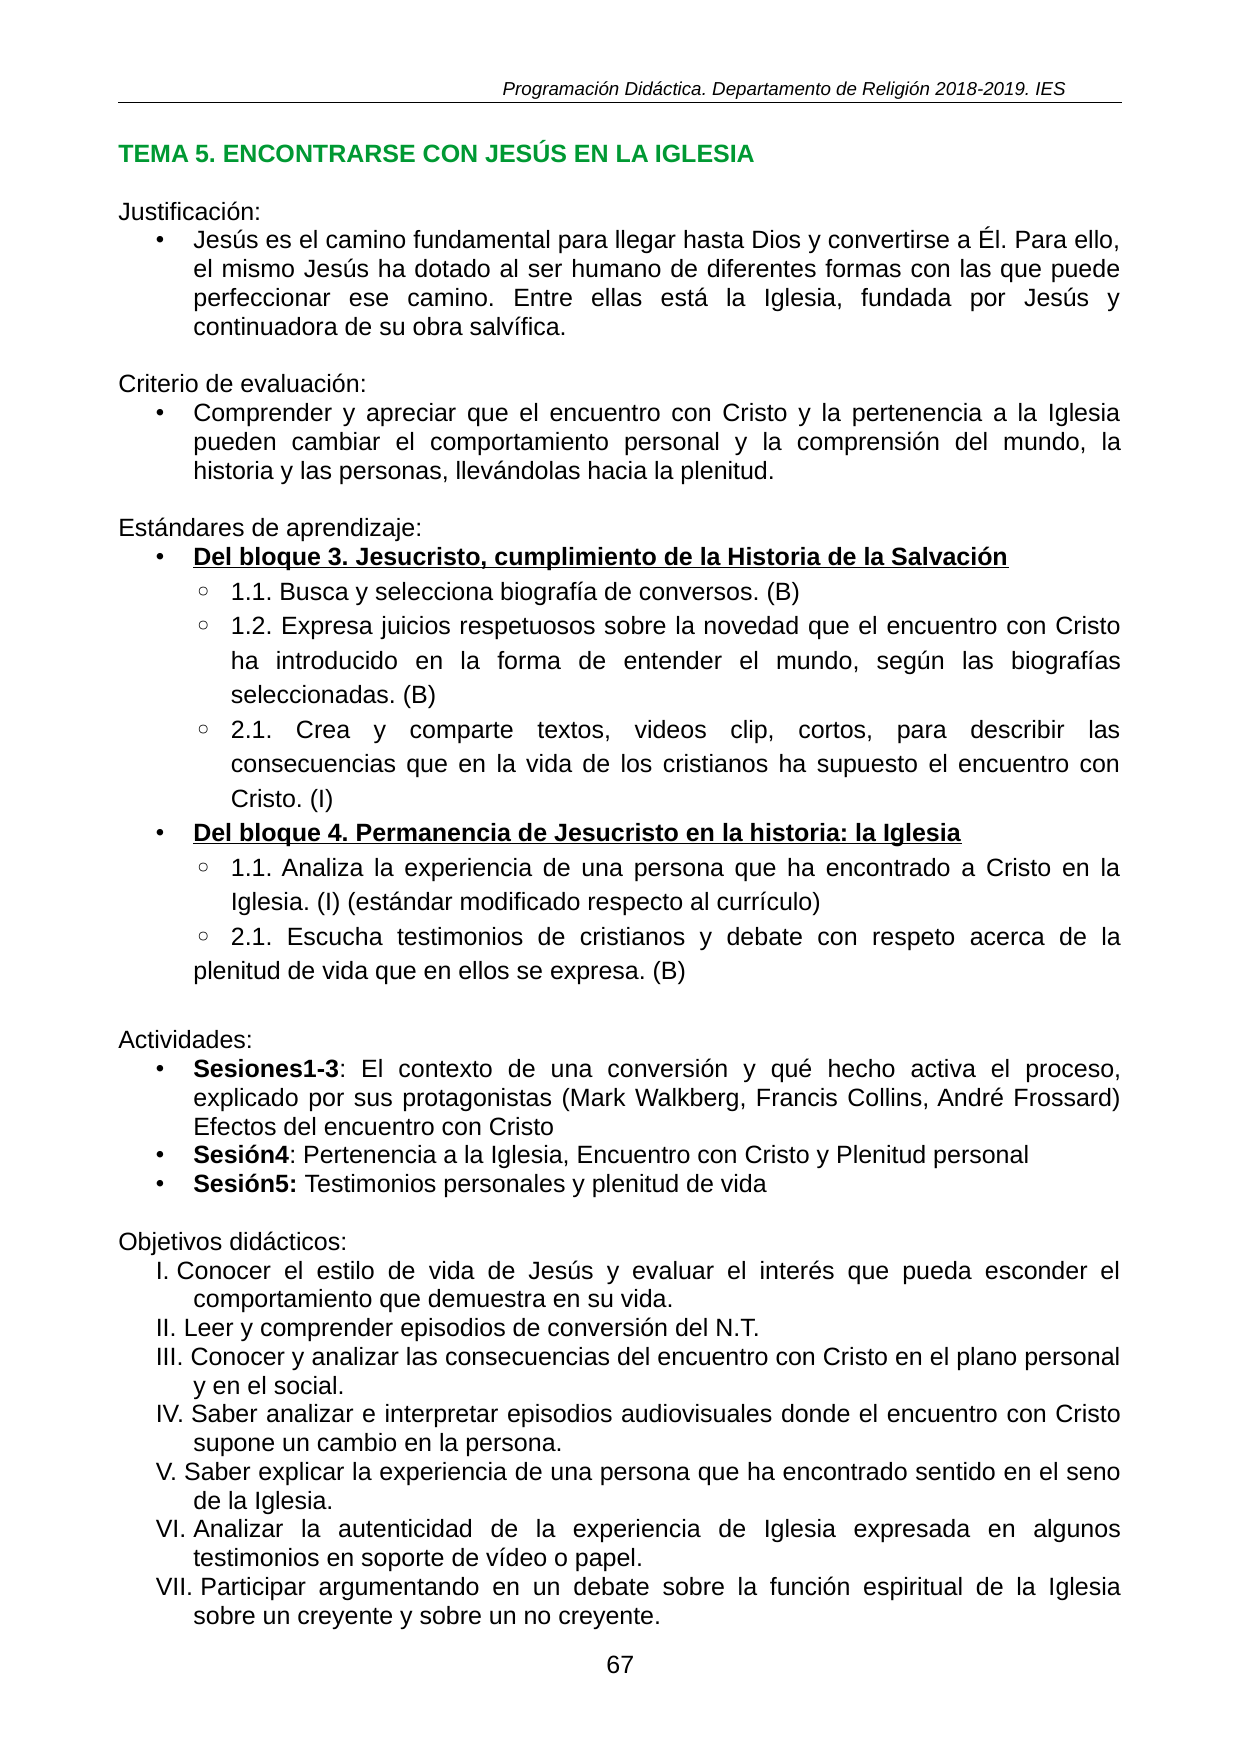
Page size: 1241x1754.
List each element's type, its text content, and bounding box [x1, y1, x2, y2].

list Comprender y apreciar que el encuentro con Cristo y la pertenencia a la Iglesia pueden cambiar el comportamiento personal y la comprensión del mundo, la historia y las personas, llevándolas hacia la plenitud. [156, 398, 1122, 484]
text Actividades: [118, 1025, 1122, 1054]
list Sesión5: Testimonios personales y plenitud de vida [156, 1169, 1122, 1198]
text Objetivos didácticos: [118, 1227, 1122, 1256]
text TEMA 5. ENCONTRARSE CON JESÚS EN LA IGLESIA [118, 139, 1122, 168]
list 1.1. Busca y selecciona biografía de conversos. (B) [193, 576, 1122, 605]
list Sesiones1-3: El contexto de una conversión y qué hecho activa el proceso, explicado por sus protagonistas (Mark Walkberg, Francis Collins, André Frossard) Efectos del encuentro con Cristo [156, 1054, 1122, 1140]
list 1.2. Expresa juicios respetuosos sobre la novedad que el encuentro con Cristo ha introducido en la forma de entender el mundo, según las biografías seleccionadas. (B) [193, 611, 1122, 709]
list 2.1. Escucha testimonios de cristianos y debate con respeto acerca de la plenitud de vida que en ellos se expresa. (B) [193, 922, 1122, 985]
list Saber explicar la experiencia de una persona que ha encontrado sentido en el seno de la Iglesia. [156, 1457, 1122, 1514]
list 1.1. Analiza la experiencia de una persona que ha encontrado a Cristo en la Iglesia. (I) (estándar modificado respecto al currículo) [193, 853, 1122, 916]
list Sesión4: Pertenencia a la Iglesia, Encuentro con Cristo y Plenitud personal [156, 1140, 1122, 1169]
text Criterio de evaluación: [118, 369, 1122, 398]
list Del bloque 3. Jesucristo, cumplimiento de la Historia de la Salvación [156, 542, 1122, 571]
list Leer y comprender episodios de conversión del N.T. [156, 1313, 1122, 1342]
list Conocer y analizar las consecuencias del encuentro con Cristo en el plano personal y en el social. [156, 1342, 1122, 1399]
list Conocer el estilo de vida de Jesús y evaluar el interés que pueda esconder el comportamiento que demuestra en su vida. [156, 1256, 1122, 1313]
list Saber analizar e interpretar episodios audiovisuales donde el encuentro con Cristo supone un cambio en la persona. [156, 1399, 1122, 1457]
text Estándares de aprendizaje: [118, 513, 1122, 542]
list Analizar la autenticidad de la experiencia de Iglesia expresada en algunos testimonios en soporte de vídeo o papel. [156, 1514, 1122, 1572]
text Justificación: [118, 197, 1122, 225]
list Del bloque 4. Permanencia de Jesucristo en la historia: la Iglesia [156, 818, 1122, 847]
list Participar argumentando en un debate sobre la función espiritual de la Iglesia sobre un creyente y sobre un no creyente. [156, 1572, 1122, 1629]
list Jesús es el camino fundamental para llegar hasta Dios y convertirse a Él. Para ello, el mismo Jesús ha dotado al ser humano de diferentes formas con las que puede perfeccionar ese camino. Entre ellas está la Iglesia, fundada por Jesús y continuadora de su obra salvífica. [156, 225, 1122, 341]
list 2.1. Crea y comparte textos, videos clip, cortos, para describir las consecuencias que en la vida de los cristianos ha supuesto el encuentro con Cristo. (I) [193, 714, 1122, 812]
